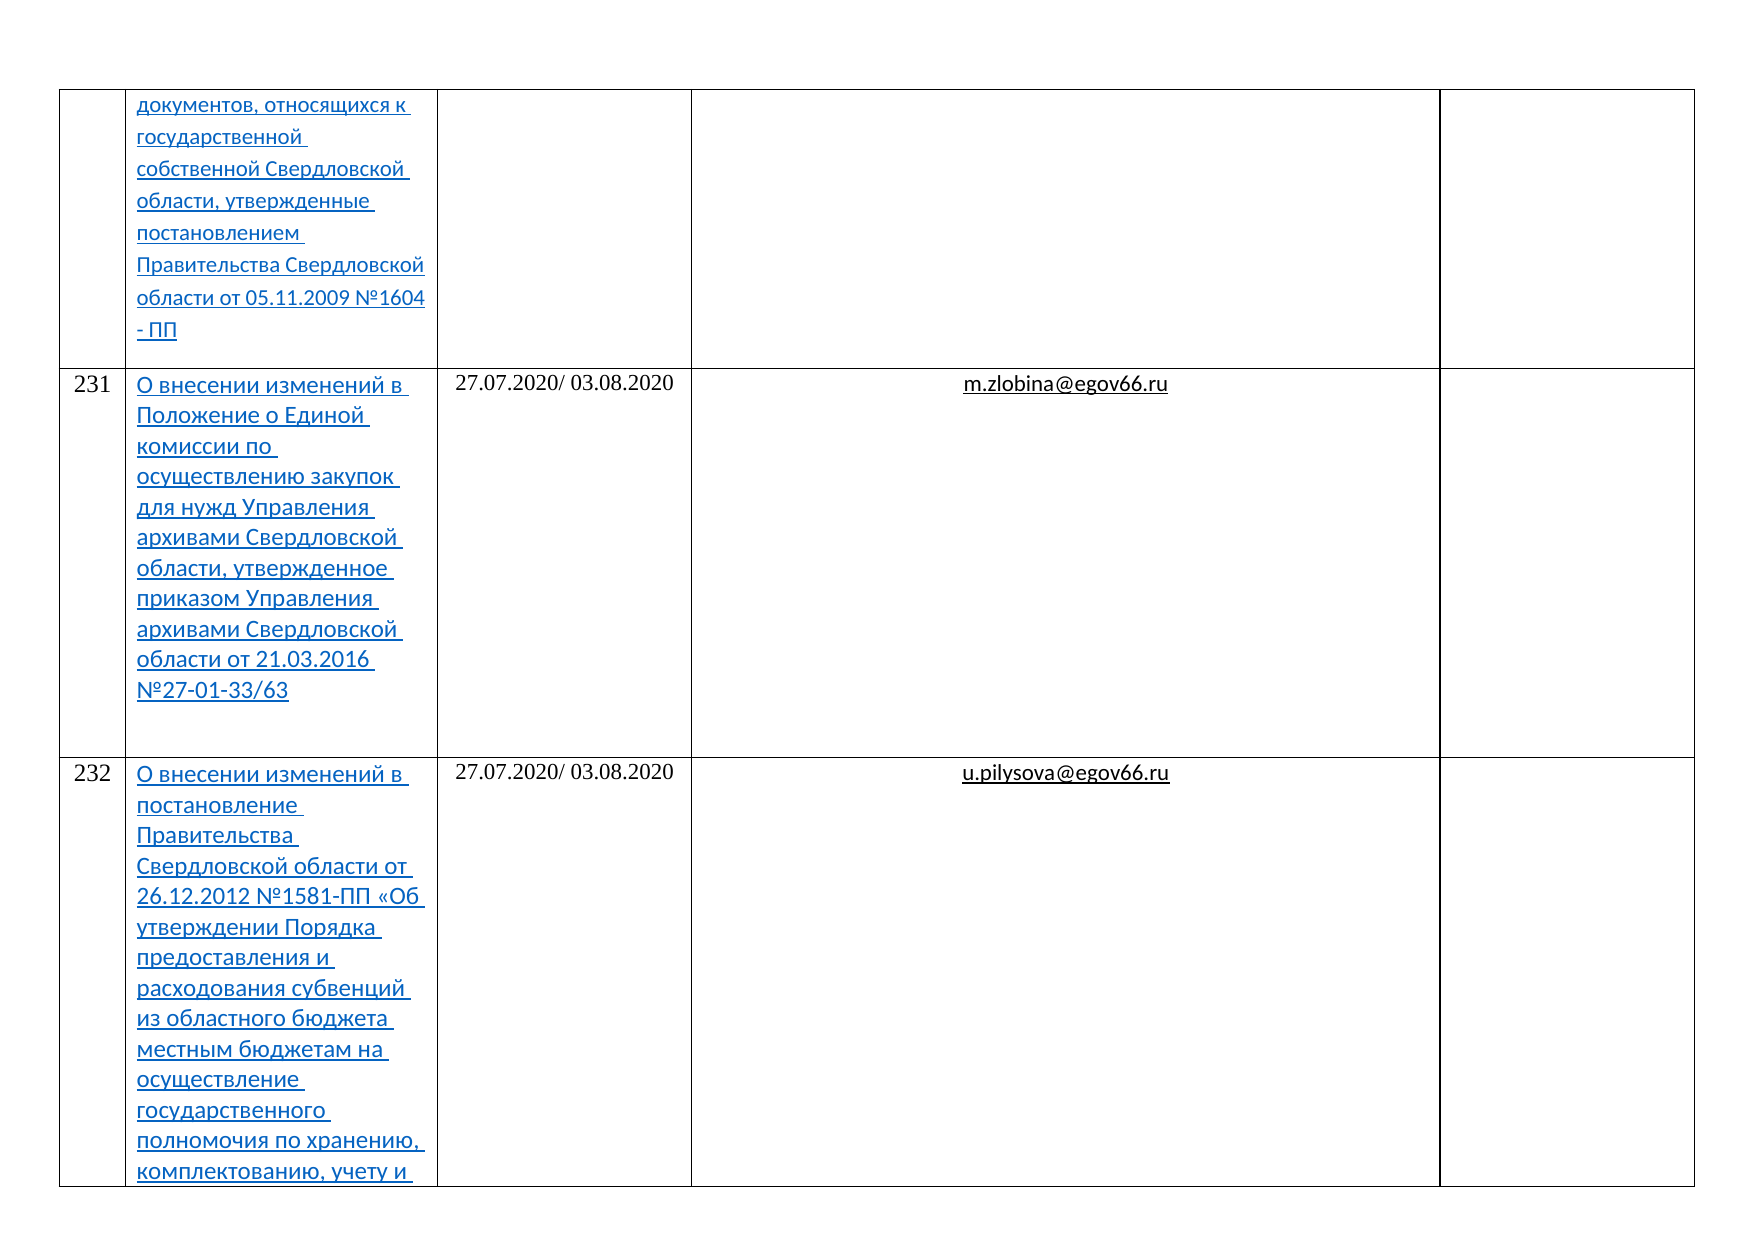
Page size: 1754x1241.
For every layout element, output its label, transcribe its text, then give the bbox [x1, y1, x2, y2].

table_cell О внесении изменений в постановление Правительства Свердловской области от 26.12.2012 №1581-ПП «Об утверждении Порядка предоставления и расходования субвенций из областного бюджета местным бюджетам на осуществление государственного полномочия по хранению, комплектованию, учету и [126, 758, 437, 1186]
table_cell 232 [60, 758, 125, 1186]
table_cell [60, 90, 125, 368]
table_cell О внесении изменений в Положение о Единой комиссии по осуществлению закупок для нужд Управления архивами Свердловской области, утвержденное приказом Управления архивами Свердловской области от 21.03.2016 №27-01-33/63 [126, 369, 437, 757]
table_cell [1441, 90, 1694, 368]
table_cell документов, относящихся к государственной собственной Свердловской области, утвержденные постановлением Правительства Свердловской области от 05.11.2009 №1604 - ПП [126, 90, 437, 368]
table_cell [1441, 758, 1694, 1186]
table_cell [438, 90, 691, 368]
table_cell m.zlobina@egov66.ru [692, 369, 1439, 757]
table_cell [692, 90, 1439, 368]
table_cell 27.07.2020/ 03.08.2020 [438, 758, 691, 1186]
table_cell 27.07.2020/ 03.08.2020 [438, 369, 691, 757]
table_cell u.pilysova@egov66.ru [692, 758, 1439, 1186]
table_cell 231 [60, 369, 125, 757]
table_cell [1441, 369, 1694, 757]
